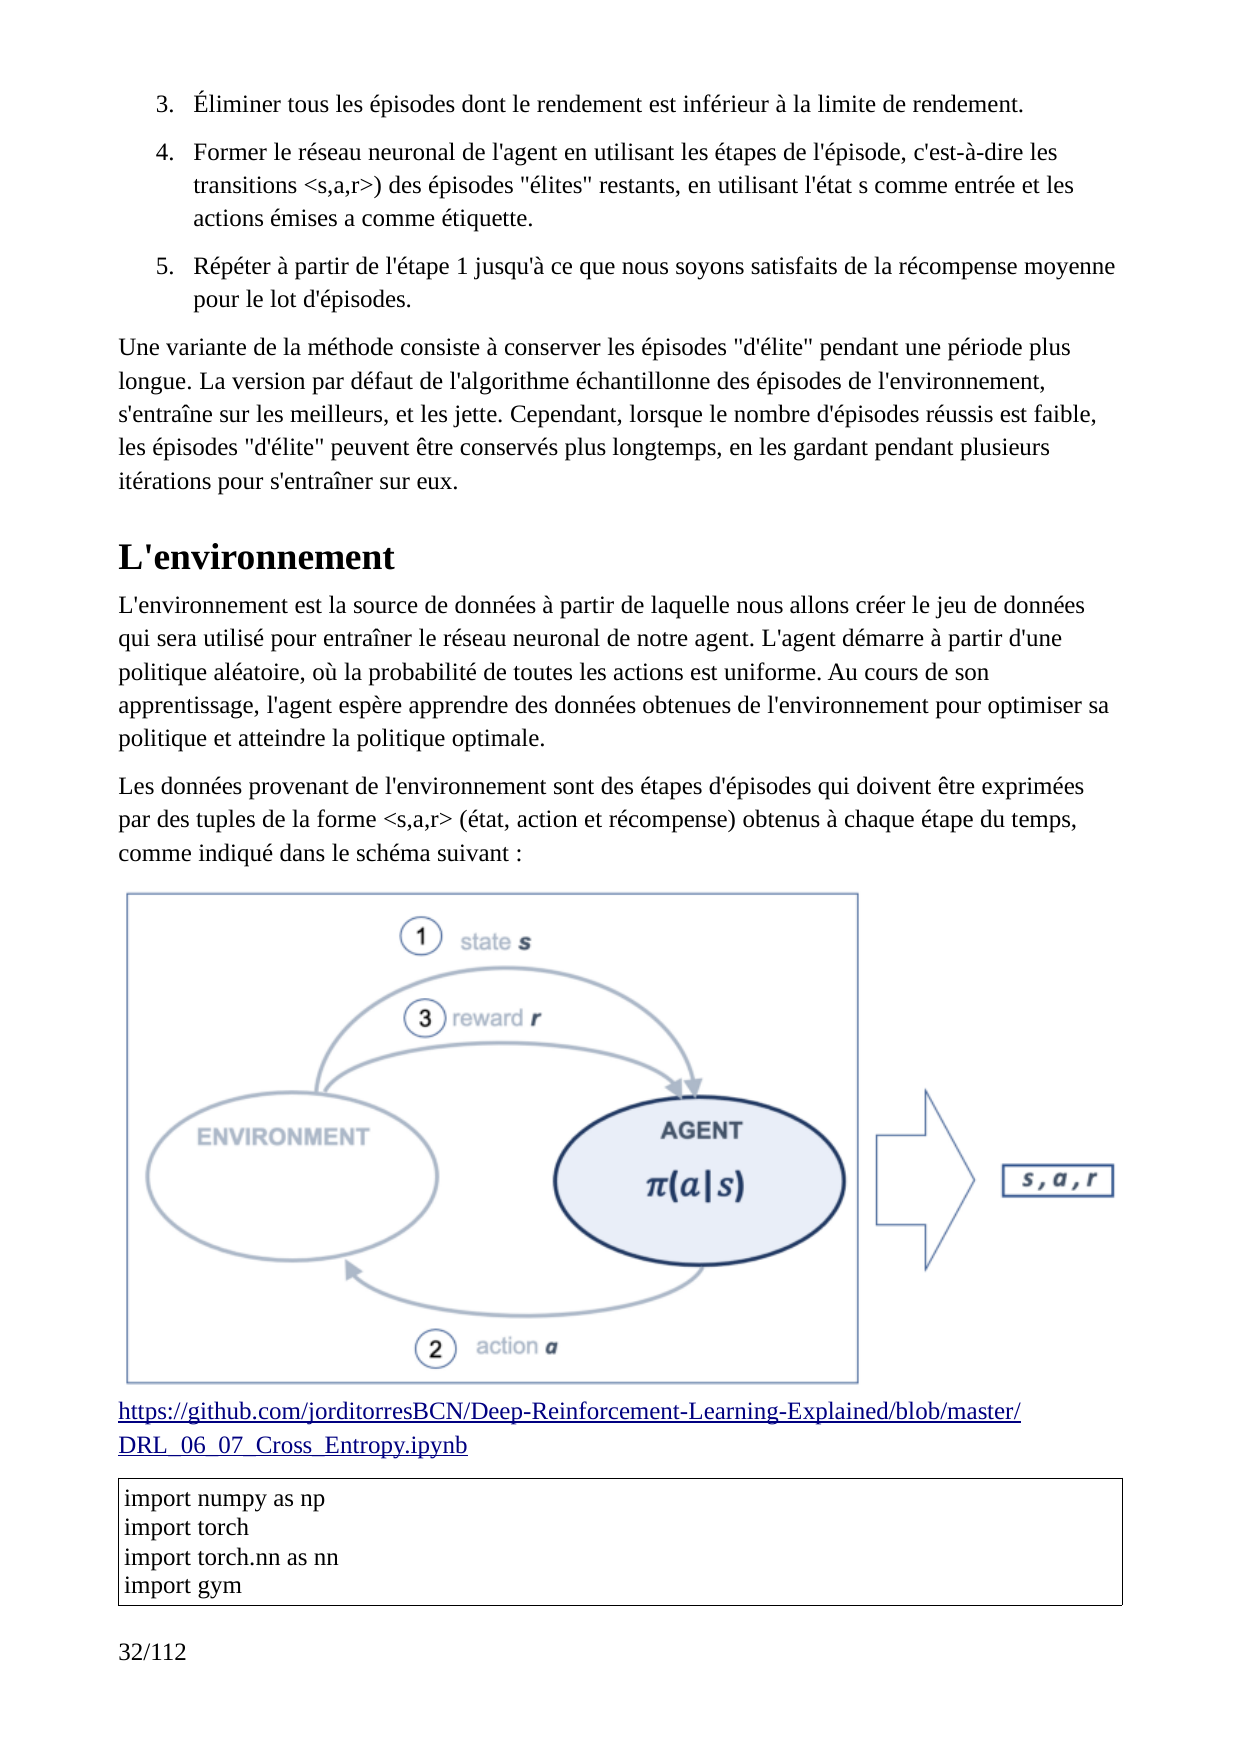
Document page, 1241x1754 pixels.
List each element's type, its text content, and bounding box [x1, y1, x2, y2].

table_header import numpy as np import torch import torch.nn as nn import gym [119, 1479, 1122, 1605]
list Former le réseau neuronal de l'agent en utilisant les étapes de l'épisode, c'est-à-dire les transitions <s,a,r>) des épisodes "élites" restants, en utilisant l'état s comme entrée et les actions émises a comme étiquette. [156, 136, 1122, 232]
picture [118, 885, 1123, 1392]
text Une variante de la méthode consiste à conserver les épisodes "d'élite" pendant une période plus longue. La version par défaut de l'algorithme échantillonne des épisodes de l'environnement, s'entraîne sur les meilleurs, et les jette. Cependant, lorsque le nombre d'épisodes réussis est faible, les épisodes "d'élite" peuvent être conservés plus longtemps, en les gardant pendant plusieurs itérations pour s'entraîner sur eux. [118, 332, 1122, 495]
list Éliminer tous les épisodes dont le rendement est inférieur à la limite de rendement. [156, 88, 1122, 118]
text https://github.com/jorditorresBCN/Deep-Reinforcement-Learning-Explained/blob/master/DRL_06_07_Cross_Entropy.ipynb [118, 1392, 1122, 1458]
list Répéter à partir de l'étape 1 jusqu'à ce que nous soyons satisfaits de la récompense moyenne pour le lot d'épisodes. [156, 251, 1122, 313]
subtitle L'environnement [118, 534, 1122, 577]
text Les données provenant de l'environnement sont des étapes d'épisodes qui doivent être exprimées par des tuples de la forme <s,a,r> (état, action et récompense) obtenus à chaque étape du temps, comme indiqué dans le schéma suivant : [118, 771, 1122, 867]
text L'environnement est la source de données à partir de laquelle nous allons créer le jeu de données qui sera utilisé pour entraîner le réseau neuronal de notre agent. L'agent démarre à partir d'une politique aléatoire, où la probabilité de toutes les actions est uniforme. Au cours de son apprentissage, l'agent espère apprendre des données obtenues de l'environnement pour optimiser sa politique et atteindre la politique optimale. [118, 590, 1122, 752]
